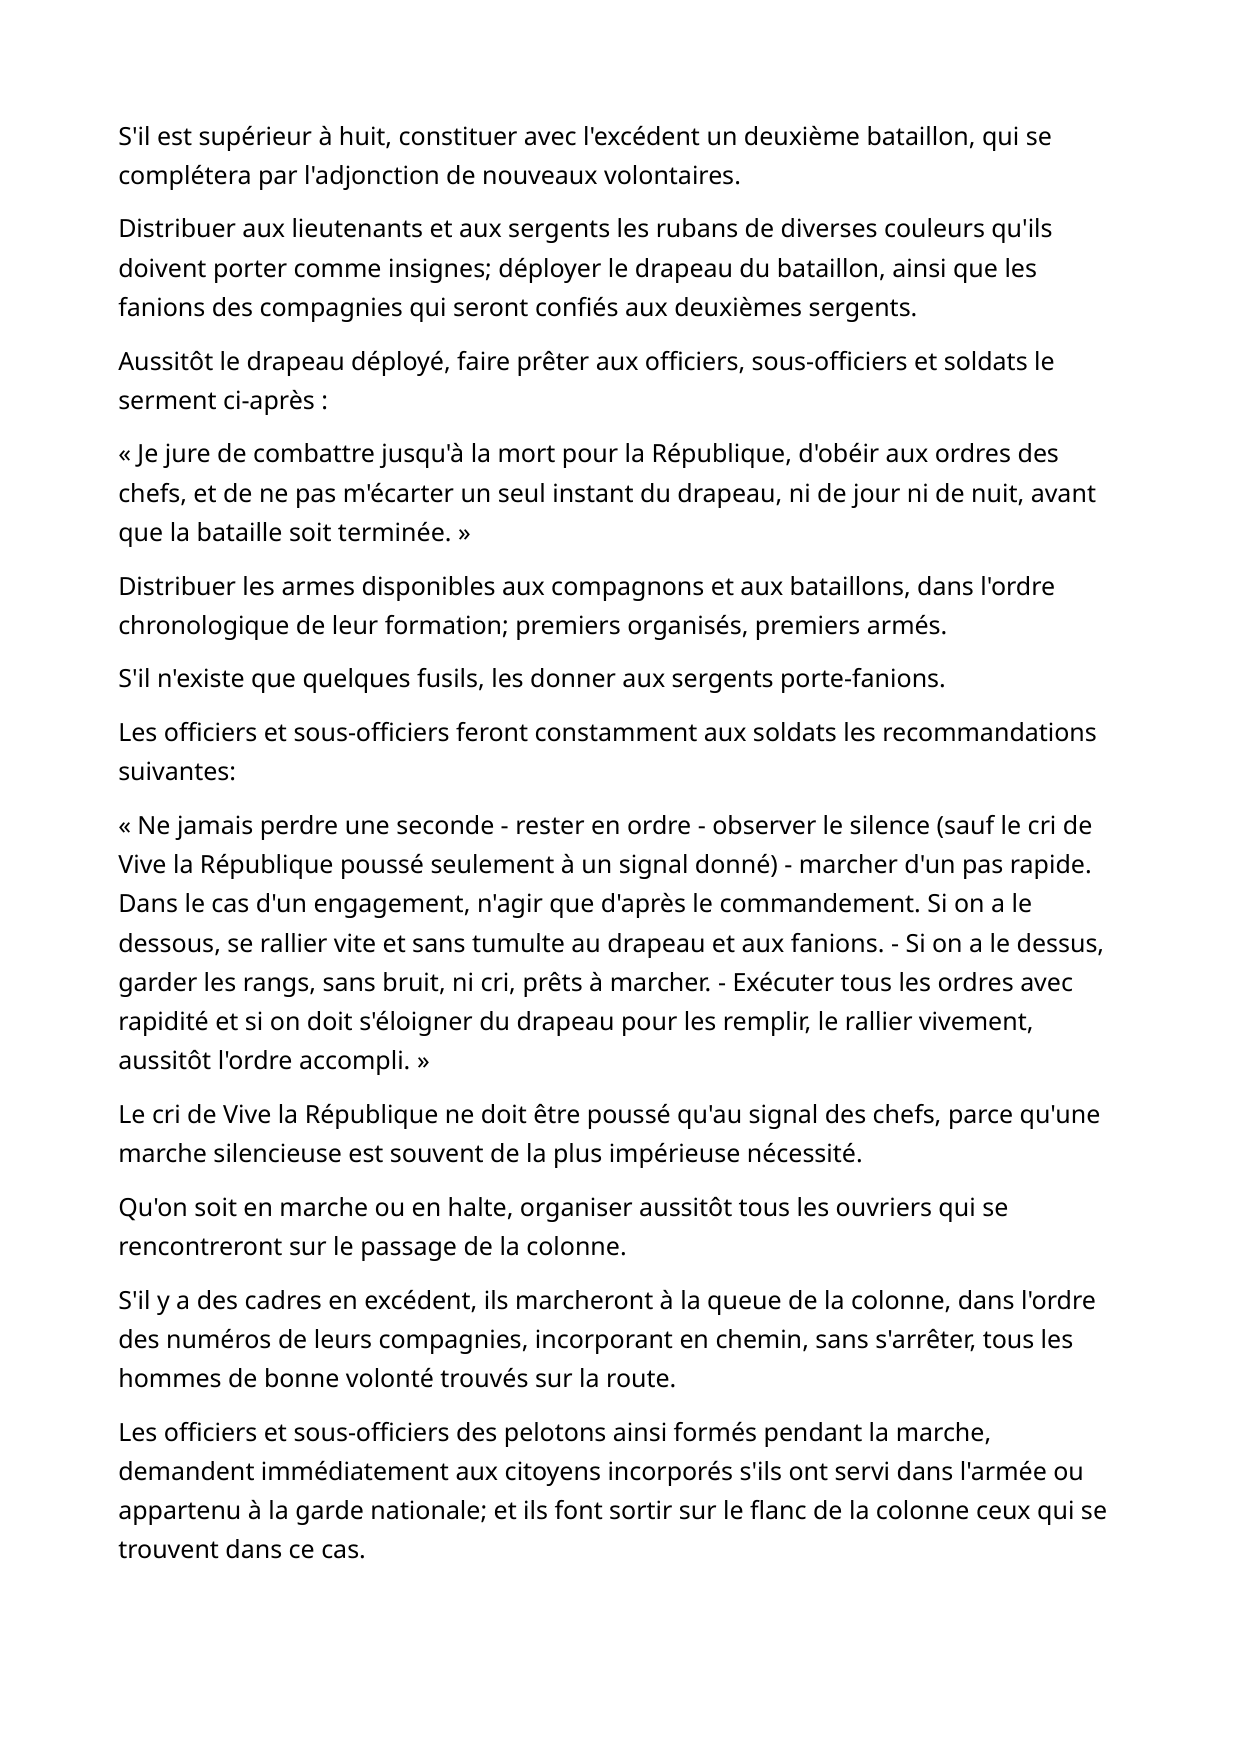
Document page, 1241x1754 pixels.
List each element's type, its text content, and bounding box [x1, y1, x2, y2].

text S'il n'existe que quelques fusils, les donner aux sergents porte-fanions. [118, 661, 1122, 695]
text Distribuer aux lieutenants et aux sergents les rubans de diverses couleurs qu'ils doivent porter comme insignes; déployer le drapeau du bataillon, ainsi que les fanions des compagnies qui seront confiés aux deuxièmes sergents. [118, 211, 1122, 323]
text Distribuer les armes disponibles aux compagnons et aux bataillons, dans l'ordre chronologique de leur formation; premiers organisés, premiers armés. [118, 568, 1122, 641]
text S'il y a des cadres en excédent, ils marcheront à la queue de la colonne, dans l'ordre des numéros de leurs compagnies, incorporant en chemin, sans s'arrêter, tous les hommes de bonne volonté trouvés sur la route. [118, 1282, 1122, 1395]
text S'il est supérieur à huit, constituer avec l'excédent un deuxième bataillon, qui se complétera par l'adjonction de nouveaux volontaires. [118, 118, 1122, 191]
text Les officiers et sous-officiers des pelotons ainsi formés pendant la marche, demandent immédiatement aux citoyens incorporés s'ils ont servi dans l'armée ou appartenu à la garde nationale; et ils font sortir sur le flanc de la colonne ceux qui se trouvent dans ce cas. [118, 1414, 1122, 1566]
text Aussitôt le drapeau déployé, faire prêter aux officiers, sous-officiers et soldats le serment ci-après : [118, 343, 1122, 416]
text Les officiers et sous-officiers feront constamment aux soldats les recommandations suivantes: [118, 715, 1122, 788]
text « Ne jamais perdre une seconde - rester en ordre - observer le silence (sauf le cri de Vive la République poussé seulement à un signal donné) - marcher d'un pas rapide. Dans le cas d'un engagement, n'agir que d'après le commandement. Si on a le dessous, se rallier vite et sans tumulte au drapeau et aux fanions. - Si on a le dessus, garder les rangs, sans bruit, ni cri, prêts à marcher. - Exécuter tous les ordres avec rapidité et si on doit s'éloigner du drapeau pour les remplir, le rallier vivement, aussitôt l'ordre accompli. » [118, 808, 1122, 1077]
text Le cri de Vive la République ne doit être poussé qu'au signal des chefs, parce qu'une marche silencieuse est souvent de la plus impérieuse nécessité. [118, 1096, 1122, 1170]
text « Je jure de combattre jusqu'à la mort pour la République, d'obéir aux ordres des chefs, et de ne pas m'écarter un seul instant du drapeau, ni de jour ni de nuit, avant que la bataille soit terminée. » [118, 436, 1122, 548]
text Qu'on soit en marche ou en halte, organiser aussitôt tous les ouvriers qui se rencontreront sur le passage de la colonne. [118, 1189, 1122, 1263]
